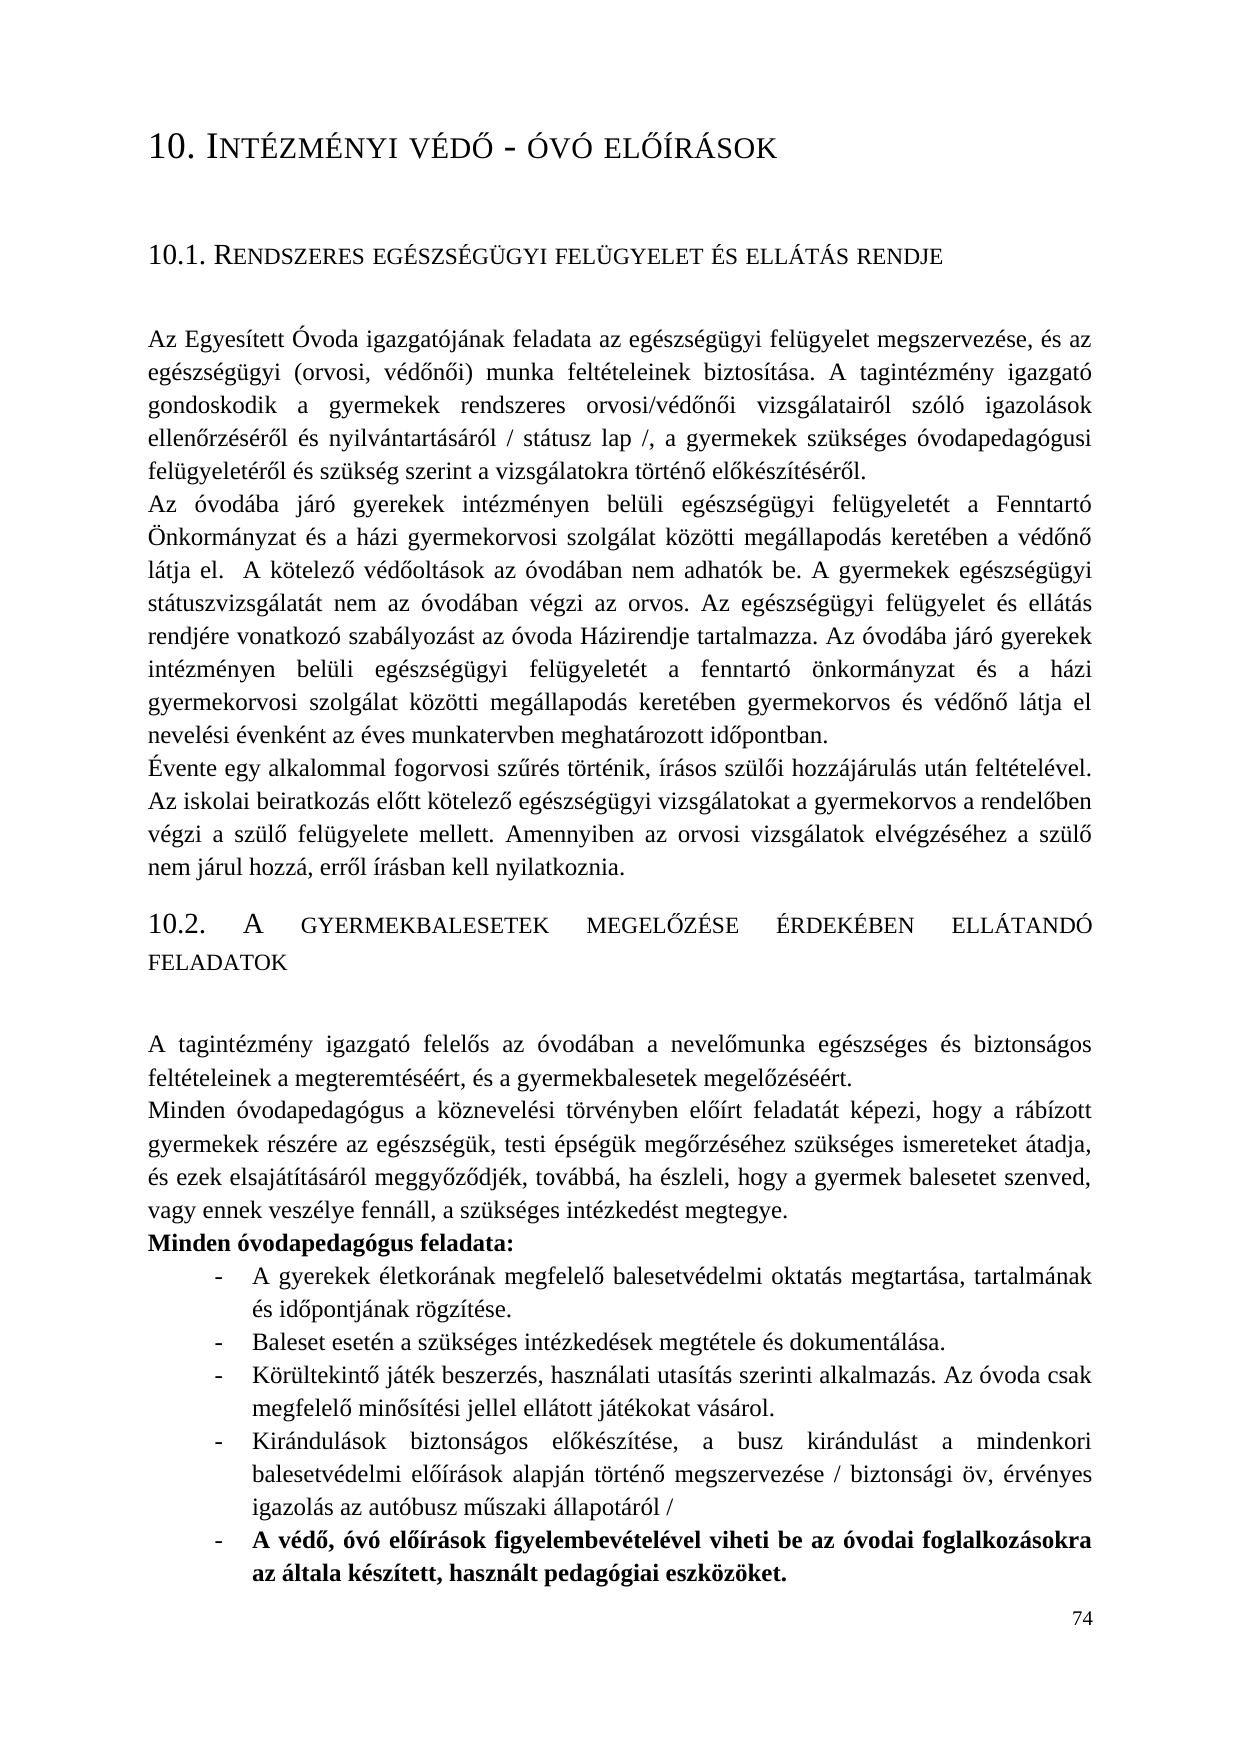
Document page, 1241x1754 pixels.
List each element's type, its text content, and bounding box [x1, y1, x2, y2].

list A gyerekek életkorának megfelelő balesetvédelmi oktatás megtartása, tartalmának és időpontjának rögzítése. [214, 1261, 1093, 1322]
subtitle 10.2. A gyermekbalesetek megelőzése érdekében ellátandó feladatok [148, 906, 1093, 977]
list Baleset esetén a szükséges intézkedések megtétele és dokumentálása. [214, 1327, 1093, 1356]
text Minden óvodapedagógus a köznevelési törvényben előírt feladatát képezi, hogy a rábízott gyermekek részére az egészségük, testi épségük megőrzéséhez szükséges ismereteket átadja, és ezek elsajátításáról meggyőződjék, továbbá, ha észleli, hogy a gyermek balesetet szenved, vagy ennek veszélye fennáll, a szükséges intézkedést megtegye. [148, 1096, 1093, 1223]
list Kirándulások biztonságos előkészítése, a busz kirándulást a mindenkori balesetvédelmi előírások alapján történő megszervezése / biztonsági öv, érvényes igazolás az autóbusz műszaki állapotáról / [214, 1426, 1093, 1521]
text A tagintézmény igazgató felelős az óvodában a nevelőmunka egészséges és biztonságos feltételeinek a megteremtéséért, és a gyermekbalesetek megelőzéséért. [148, 1029, 1093, 1091]
text Az Egyesített Óvoda igazgatójának feladata az egészségügyi felügyelet megszervezése, és az egészségügyi (orvosi, védőnői) munka feltételeinek biztosítása. A tagintézmény igazgató gondoskodik a gyermekek rendszeres orvosi/védőnői vizsgálatairól szóló igazolások ellenőrzéséről és nyilvántartásáról / státusz lap /, a gyermekek szükséges óvodapedagógusi felügyeletéről és szükség szerint a vizsgálatokra történő előkészítéséről. [148, 324, 1093, 485]
list A védő, óvó előírások figyelembevételével viheti be az óvodai foglalkozásokra az általa készített, használt pedagógiai eszközöket. [214, 1525, 1093, 1587]
text Az óvodába járó gyerekek intézményen belüli egészségügyi felügyeletét a Fenntartó Önkormányzat és a házi gyermekorvosi szolgálat közötti megállapodás keretében a védőnő látja el. A kötelező védőoltások az óvodában nem adhatók be. A gyermekek egészségügyi státuszvizsgálatát nem az óvodában végzi az orvos. Az egészségügyi felügyelet és ellátás rendjére vonatkozó szabályozást az óvoda Házirendje tartalmazza. Az óvodába járó gyerekek intézményen belüli egészségügyi felügyeletét a fenntartó önkormányzat és a házi gyermekorvosi szolgálat közötti megállapodás keretében gyermekorvos és védőnő látja el nevelési évenként az éves munkatervben meghatározott időpontban. [148, 489, 1093, 749]
subtitle 10.1. Rendszeres egészségügyi felügyelet és ellátás rendje [148, 237, 1093, 271]
text Minden óvodapedagógus feladata: [148, 1228, 1093, 1256]
list Körültekintő játék beszerzés, használati utasítás szerinti alkalmazás. Az óvoda csak megfelelő minősítési jellel ellátott játékokat vásárol. [214, 1360, 1093, 1422]
text Évente egy alkalommal fogorvosi szűrés történik, írásos szülői hozzájárulás után feltételével. Az iskolai beiratkozás előtt kötelező egészségügyi vizsgálatokat a gyermekorvos a rendelőben végzi a szülő felügyelete mellett. Amennyiben az orvosi vizsgálatok elvégzéséhez a szülő nem járul hozzá, erről írásban kell nyilatkoznia. [148, 753, 1093, 881]
subtitle 10. Intézményi védő - óvó előírások [148, 124, 1093, 167]
